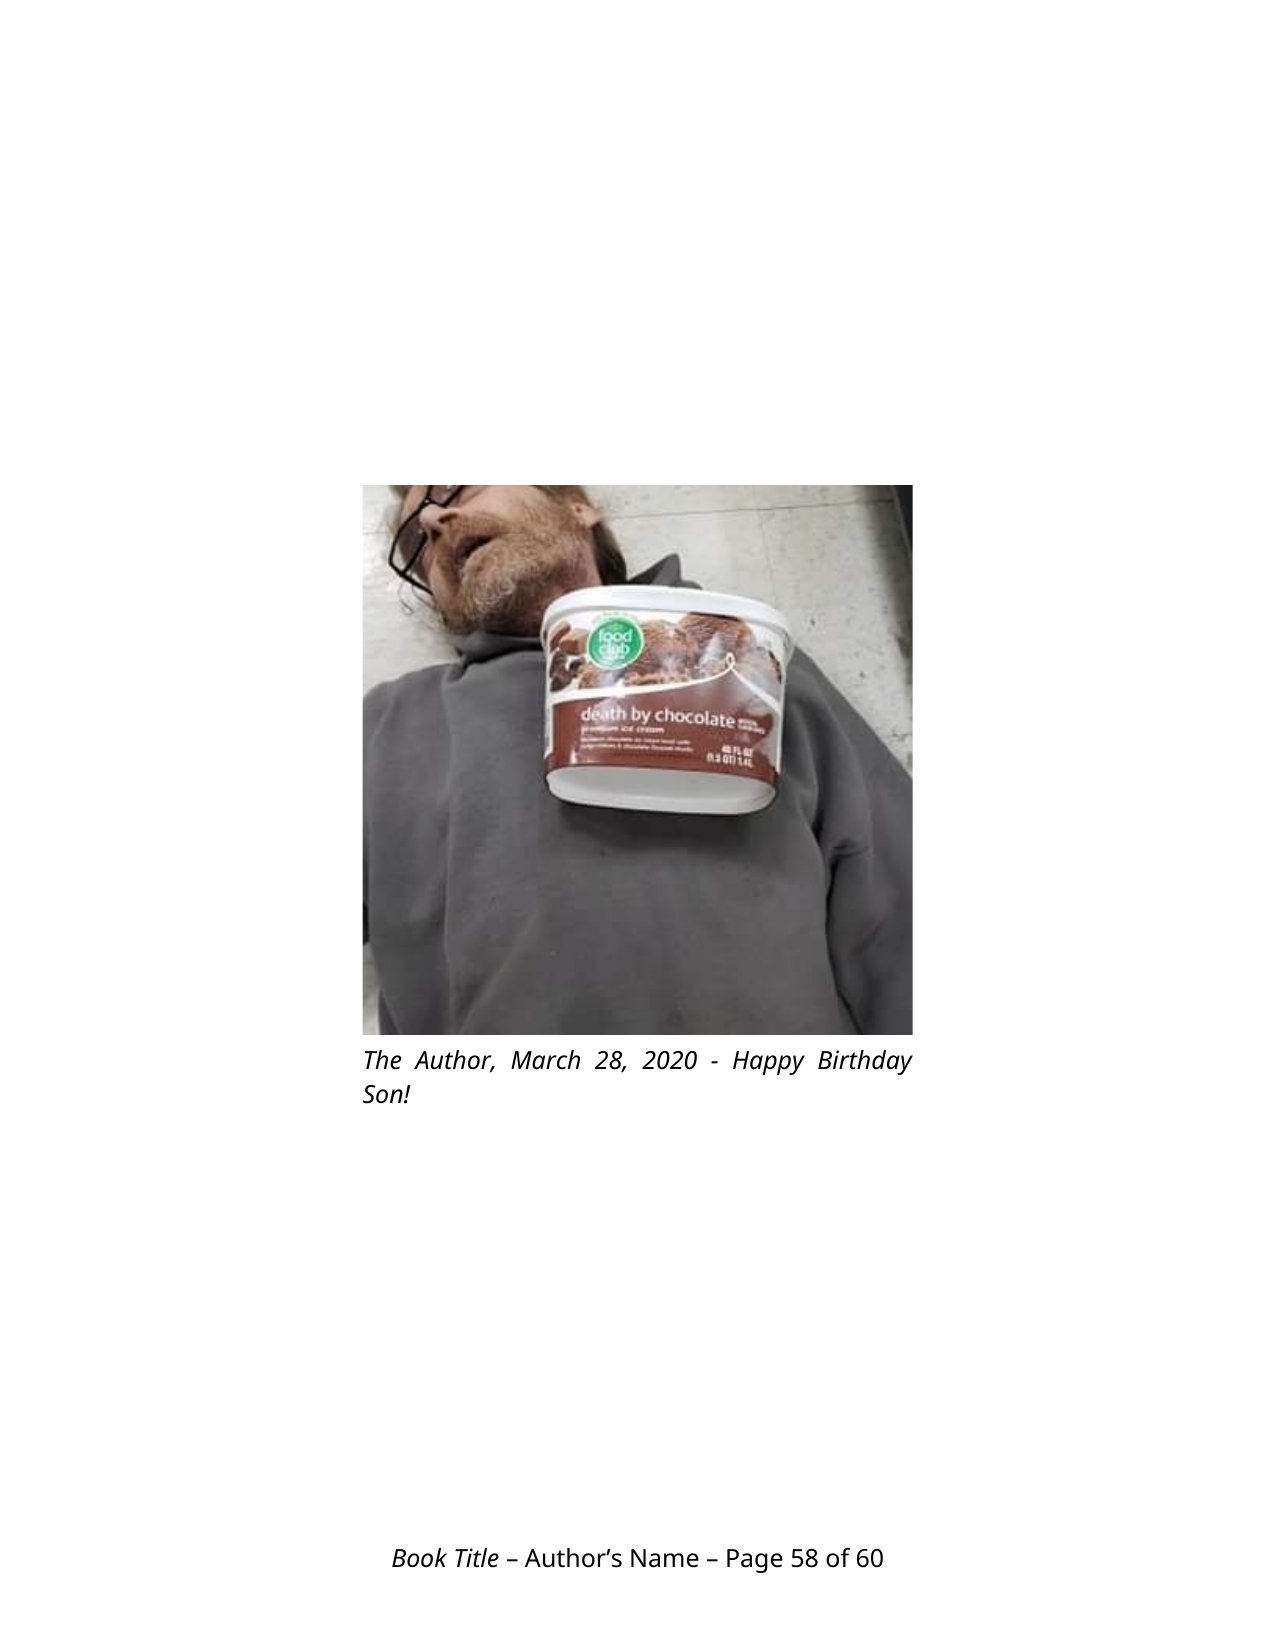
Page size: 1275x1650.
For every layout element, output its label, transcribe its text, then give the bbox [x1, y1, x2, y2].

text The Author, March 28, 2020 - Happy Birthday Son! [362, 1035, 912, 1110]
picture [362, 485, 913, 1035]
